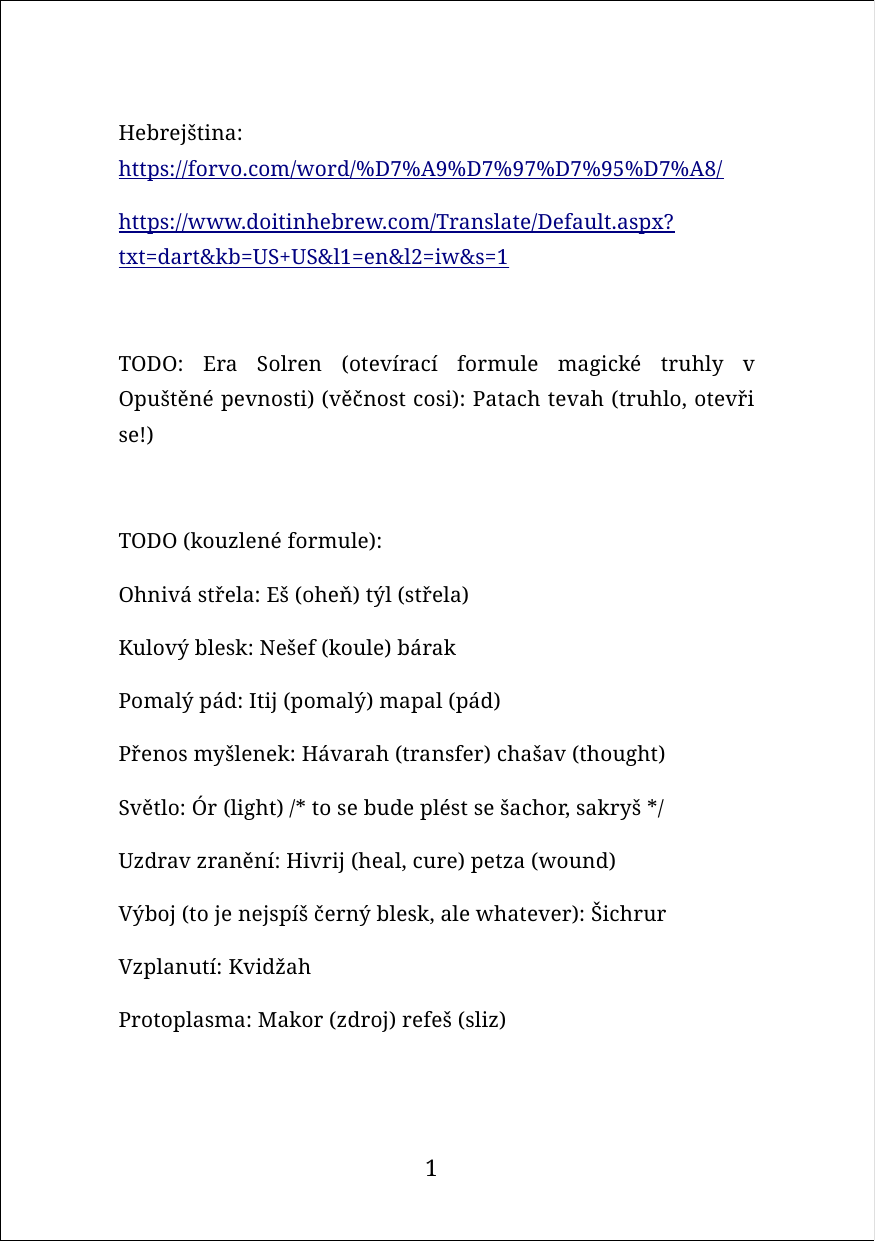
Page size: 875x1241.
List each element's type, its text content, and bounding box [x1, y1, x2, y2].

text Kulový blesk: Nešef (koule) bárak [118, 633, 756, 661]
text Vzplanutí: Kvidžah [118, 952, 756, 981]
text Světlo: Ór (light) /* to se bude plést se šachor, sakryš */ [118, 793, 756, 821]
text TODO (kouzlené formule): [118, 526, 756, 555]
text Hebrejština: https://forvo.com/word/%D7%A9%D7%97%D7%95%D7%A8/ [118, 118, 756, 182]
text https://www.doitinhebrew.com/Translate/Default.aspx?txt=dart&kb=US+US&l1=en&l2=iw&s=1 [118, 207, 756, 271]
text Uzdrav zranění: Hivrij (heal, cure) petza (wound) [118, 846, 756, 874]
text Protoplasma: Makor (zdroj) refeš (sliz) [118, 1006, 756, 1034]
text Přenos myšlenek: Hávarah (transfer) chašav (thought) [118, 739, 756, 768]
text Ohnivá střela: Eš (oheň) týl (střela) [118, 580, 756, 608]
text Pomalý pád: Itij (pomalý) mapal (pád) [118, 686, 756, 714]
text Výboj (to je nejspíš černý blesk, ale whatever): Šichrur [118, 899, 756, 927]
text TODO: Era Solren (otevírací formule magické truhly v Opuštěné pevnosti) (věčnost cosi): Patach tevah (truhlo, otevři se!) [118, 349, 756, 448]
